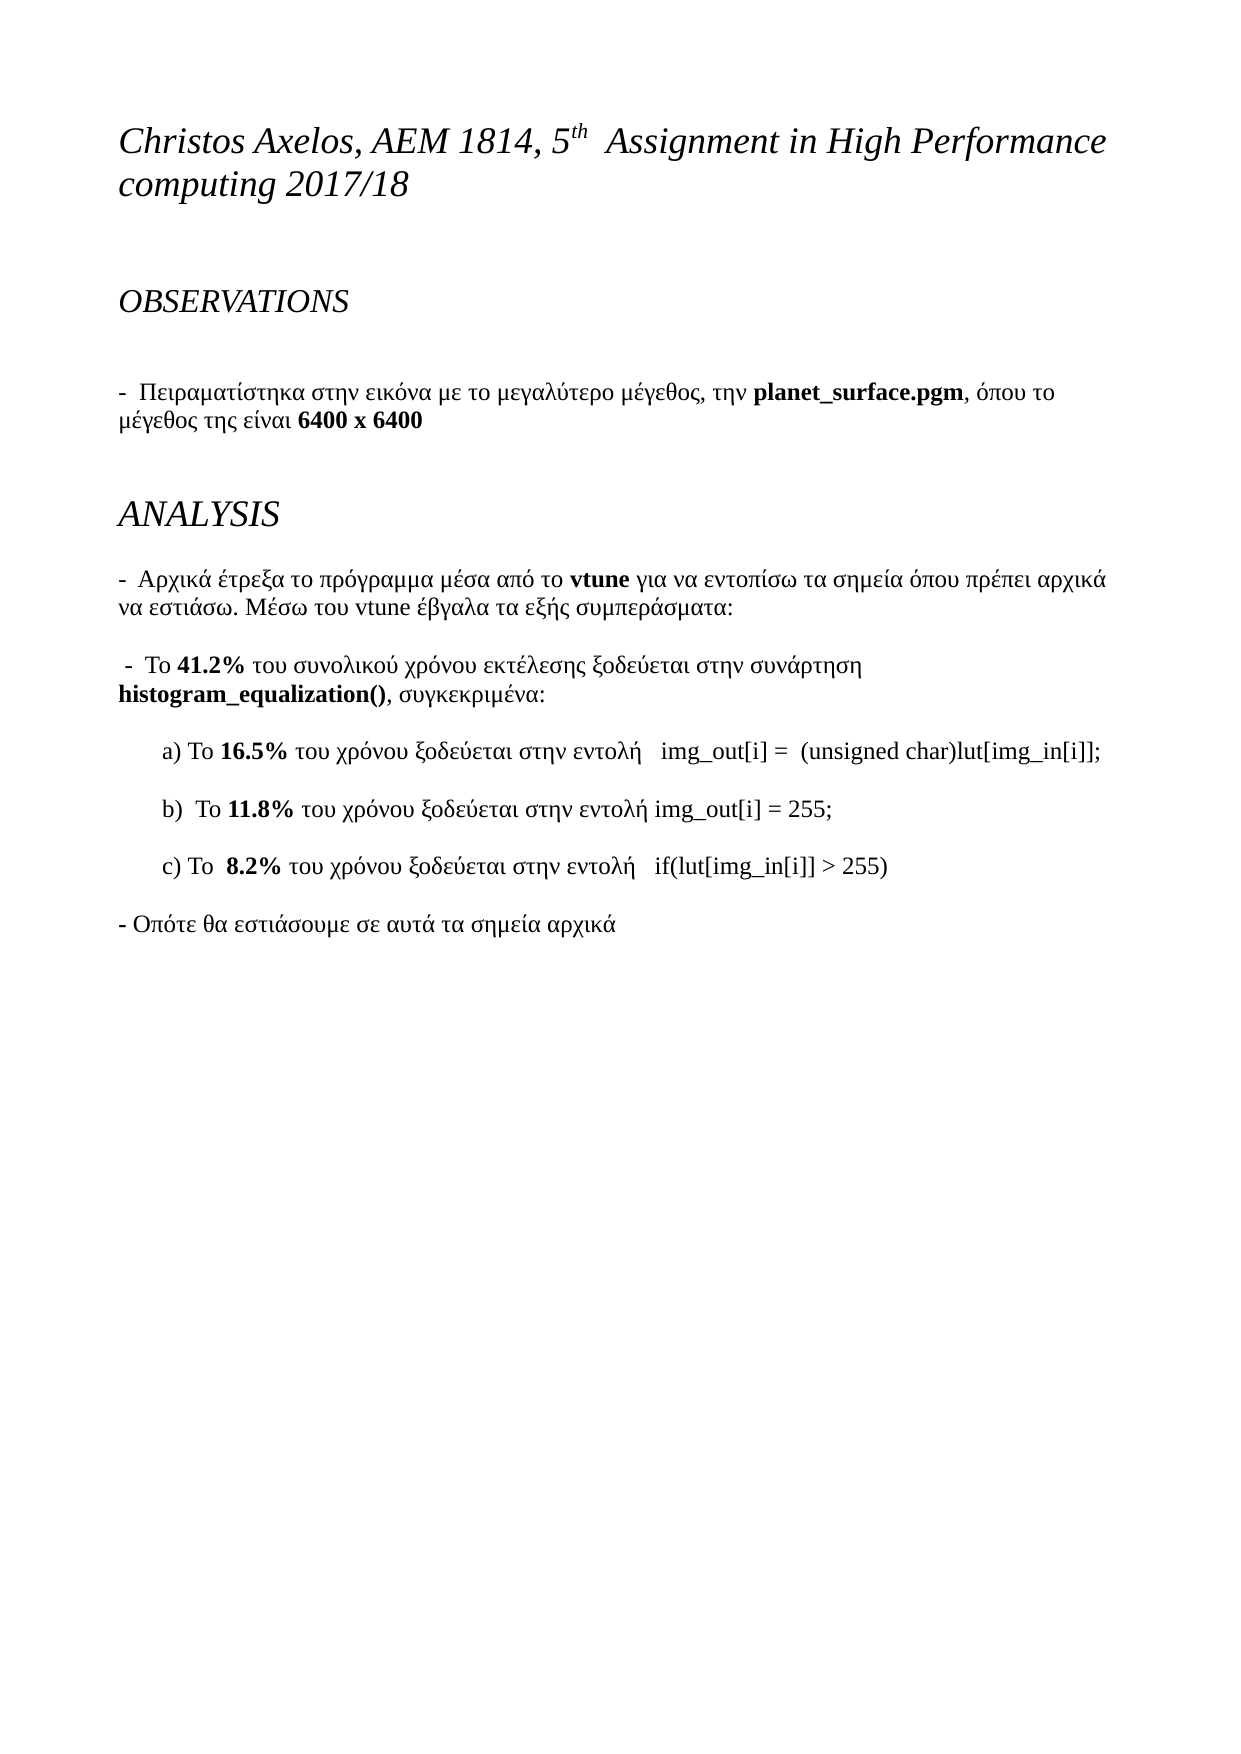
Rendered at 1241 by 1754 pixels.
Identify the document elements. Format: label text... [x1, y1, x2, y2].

text c) Το 8.2% του χρόνου ξοδεύεται στην εντολή if(lut[img_in[i]] > 255) [118, 851, 1122, 880]
text OBSERVATIONS [118, 281, 1122, 319]
text - Πειραματίστηκα στην εικόνα με το μεγαλύτερο μέγεθος, την planet_surface.pgm, όπου το μέγεθος της είναι 6400 x 6400 [118, 377, 1122, 434]
text a) Το 16.5% του χρόνου ξοδεύεται στην εντολή img_out[i] = (unsigned char)lut[img_in[i]]; [118, 736, 1122, 765]
text b) Το 11.8% του χρόνου ξοδεύεται στην εντολή img_out[i] = 255; [118, 794, 1122, 822]
text Christos Axelos, AEM 1814, 5th Assignment in High Performance computing 2017/18 [118, 118, 1122, 204]
text ANALYSIS [118, 492, 1122, 535]
text - Οπότε θα εστιάσουμε σε αυτά τα σημεία αρχικά [118, 909, 1122, 937]
text - Το 41.2% του συνολικού χρόνου εκτέλεσης ξοδεύεται στην συνάρτηση histogram_equalization(), συγκεκριμένα: [118, 650, 1122, 707]
text - Αρχικά έτρεξα το πρόγραμμα μέσα από το vtune για να εντοπίσω τα σημεία όπου πρέπει αρχικά να εστιάσω. Μέσω του vtune έβγαλα τα εξής συμπεράσματα: [118, 564, 1122, 621]
